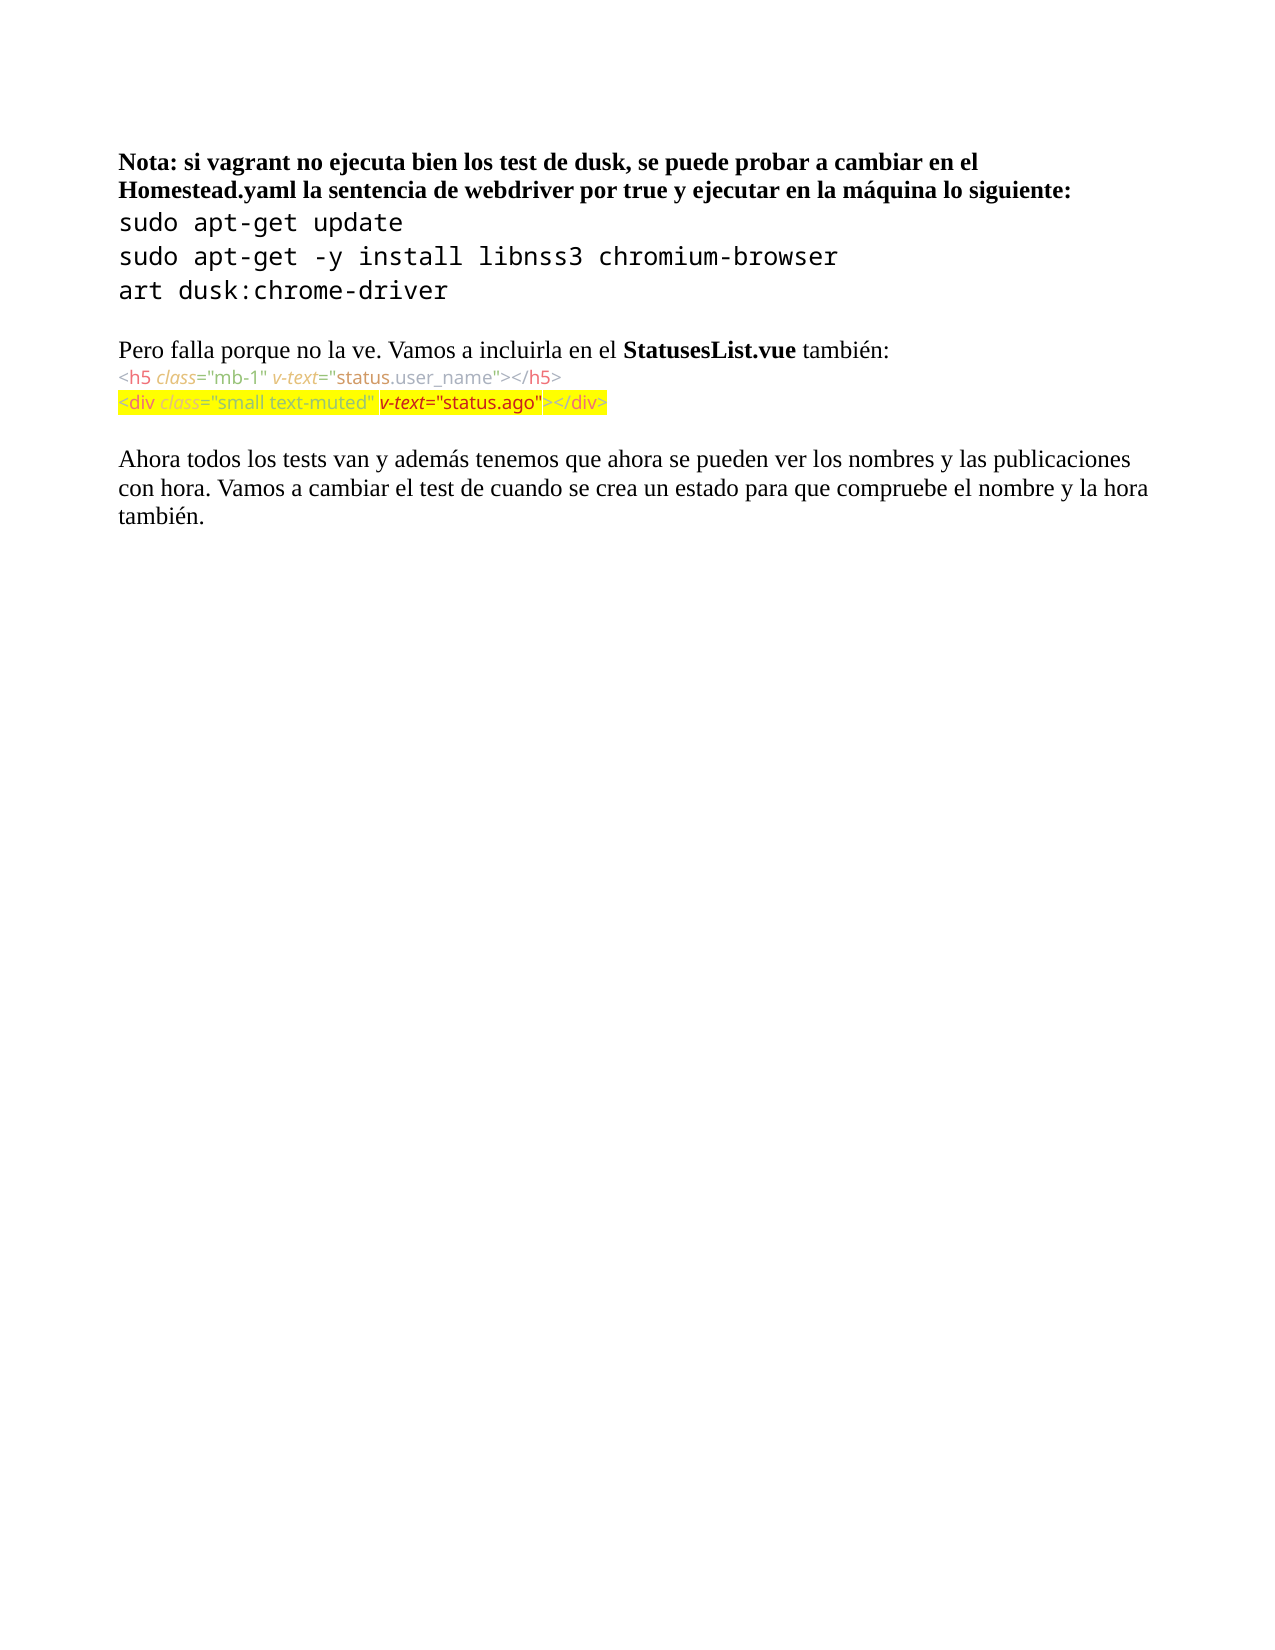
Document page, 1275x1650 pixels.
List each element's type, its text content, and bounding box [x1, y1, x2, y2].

text Nota: si vagrant no ejecuta bien los test de dusk, se puede probar a cambiar en el Homestead.yaml la sentencia de webdriver por true y ejecutar en la máquina lo siguiente: [118, 147, 1157, 204]
text <h5 class="mb-1" v-text="status.user_name"></h5> <div class="small text-muted" v-text="status.ago"></div> [118, 364, 1157, 415]
text Pero falla porque no la ve. Vamos a incluirla en el StatusesList.vue también: [118, 335, 1157, 364]
text Ahora todos los tests van y además tenemos que ahora se pueden ver los nombres y las publicaciones con hora. Vamos a cambiar el test de cuando se crea un estado para que compruebe el nombre y la hora también. [118, 444, 1157, 530]
text sudo apt-get update sudo apt-get -y install libnss3 chromium-browser art dusk:chrome-driver [118, 204, 1157, 335]
